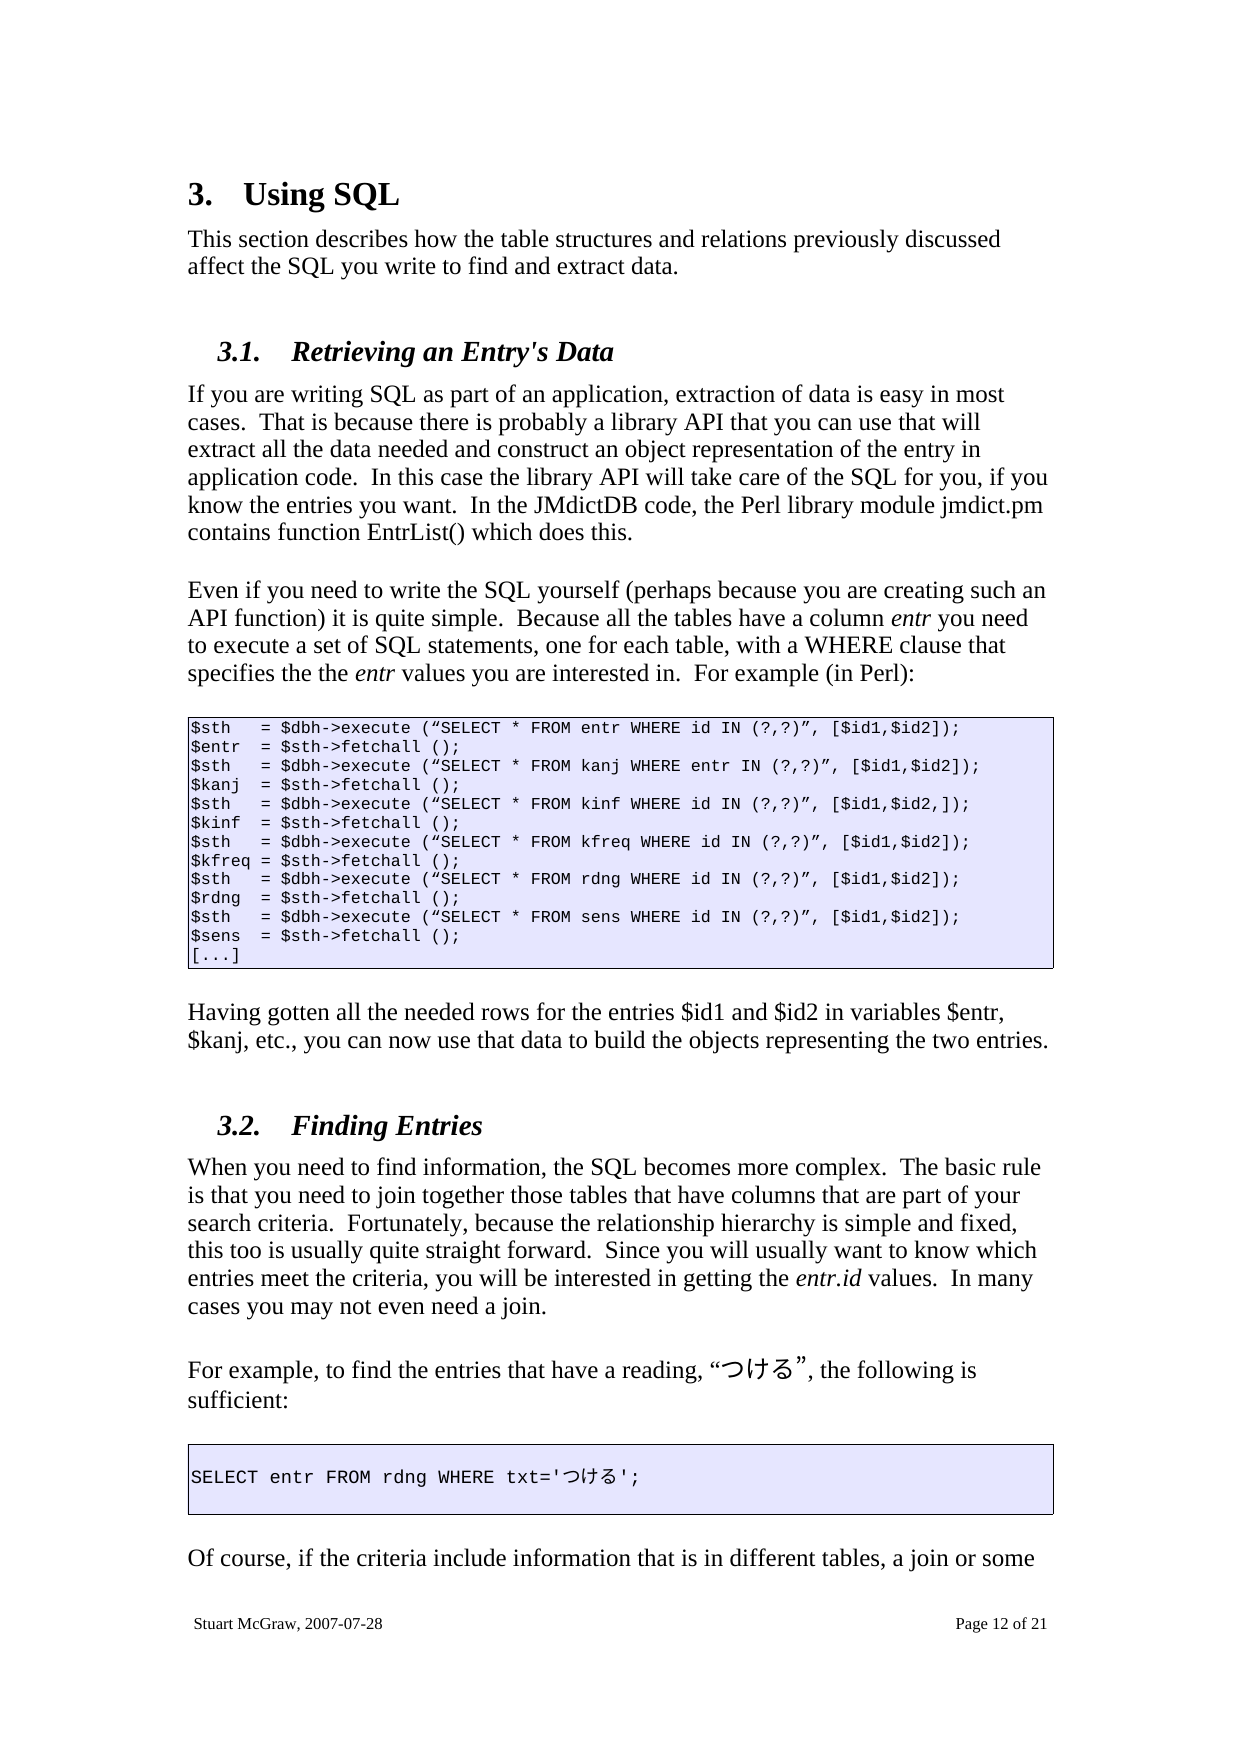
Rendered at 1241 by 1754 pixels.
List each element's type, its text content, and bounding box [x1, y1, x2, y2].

text When you need to find information, the SQL becomes more complex. The basic rule is that you need to join together those tables that have columns that are part of your search criteria. Fortunately, because the relationship hierarchy is simple and fixed, this too is usually quite straight forward. Since you will usually want to know which entries meet the criteria, you will be interested in getting the entr.id values. In many cases you may not even need a join. [187, 1153, 1053, 1320]
text For example, to find the entries that have a reading, “つける”, the following is sufficient: [187, 1350, 1053, 1414]
subtitle Using SQL [187, 176, 1053, 213]
subtitle Retrieving an Entry's Data [187, 336, 1053, 368]
text Having gotten all the needed rows for the entries $id1 and $id2 in variables $entr, $kanj, etc., you can now use that data to build the objects representing the two entries. [187, 998, 1053, 1054]
text SELECT entr FROM rdng WHERE txt='つける'; [189, 1445, 1053, 1514]
subtitle Finding Entries [187, 1109, 1053, 1142]
text $sth = $dbh->execute (“SELECT * FROM entr WHERE id IN (?,?)”, [$id1,$id2]); $entr = $sth->fetchall (); $sth = $dbh->execute (“SELECT * FROM kanj WHERE entr IN (?,?)”, [$id1,$id2]); $kanj = $sth->fetchall (); $sth = $dbh->execute (“SELECT * FROM kinf WHERE id IN (?,?)”, [$id1,$id2,]); $kinf = $sth->fetchall (); $sth = $dbh->execute (“SELECT * FROM kfreq WHERE id IN (?,?)”, [$id1,$id2]); $kfreq = $sth->fetchall (); $sth = $dbh->execute (“SELECT * FROM rdng WHERE id IN (?,?)”, [$id1,$id2]); $rdng = $sth->fetchall (); $sth = $dbh->execute (“SELECT * FROM sens WHERE id IN (?,?)”, [$id1,$id2]); $sens = $sth->fetchall (); [...] [189, 718, 1053, 968]
text This section describes how the table structures and relations previously discussed affect the SQL you write to find and extract data. [187, 225, 1053, 280]
text Of course, if the criteria include information that is in different tables, a join or some [187, 1544, 1053, 1571]
text Even if you need to write the SQL yourself (perhaps because you are creating such an API function) it is quite simple. Because all the tables have a column entr you need to execute a set of SQL statements, one for each table, with a WHERE clause that specifies the the entr values you are interested in. For example (in Perl): [187, 576, 1053, 687]
text If you are writing SQL as part of an application, extraction of data is easy in most cases. That is because there is probably a library API that you can use that will extract all the data needed and construct an object representation of the entry in application code. In this case the library API will take care of the SQL for you, if you know the entries you want. In the JMdictDB code, the Perl library module jmdict.pm contains function EntrList() which does this. [187, 380, 1053, 546]
